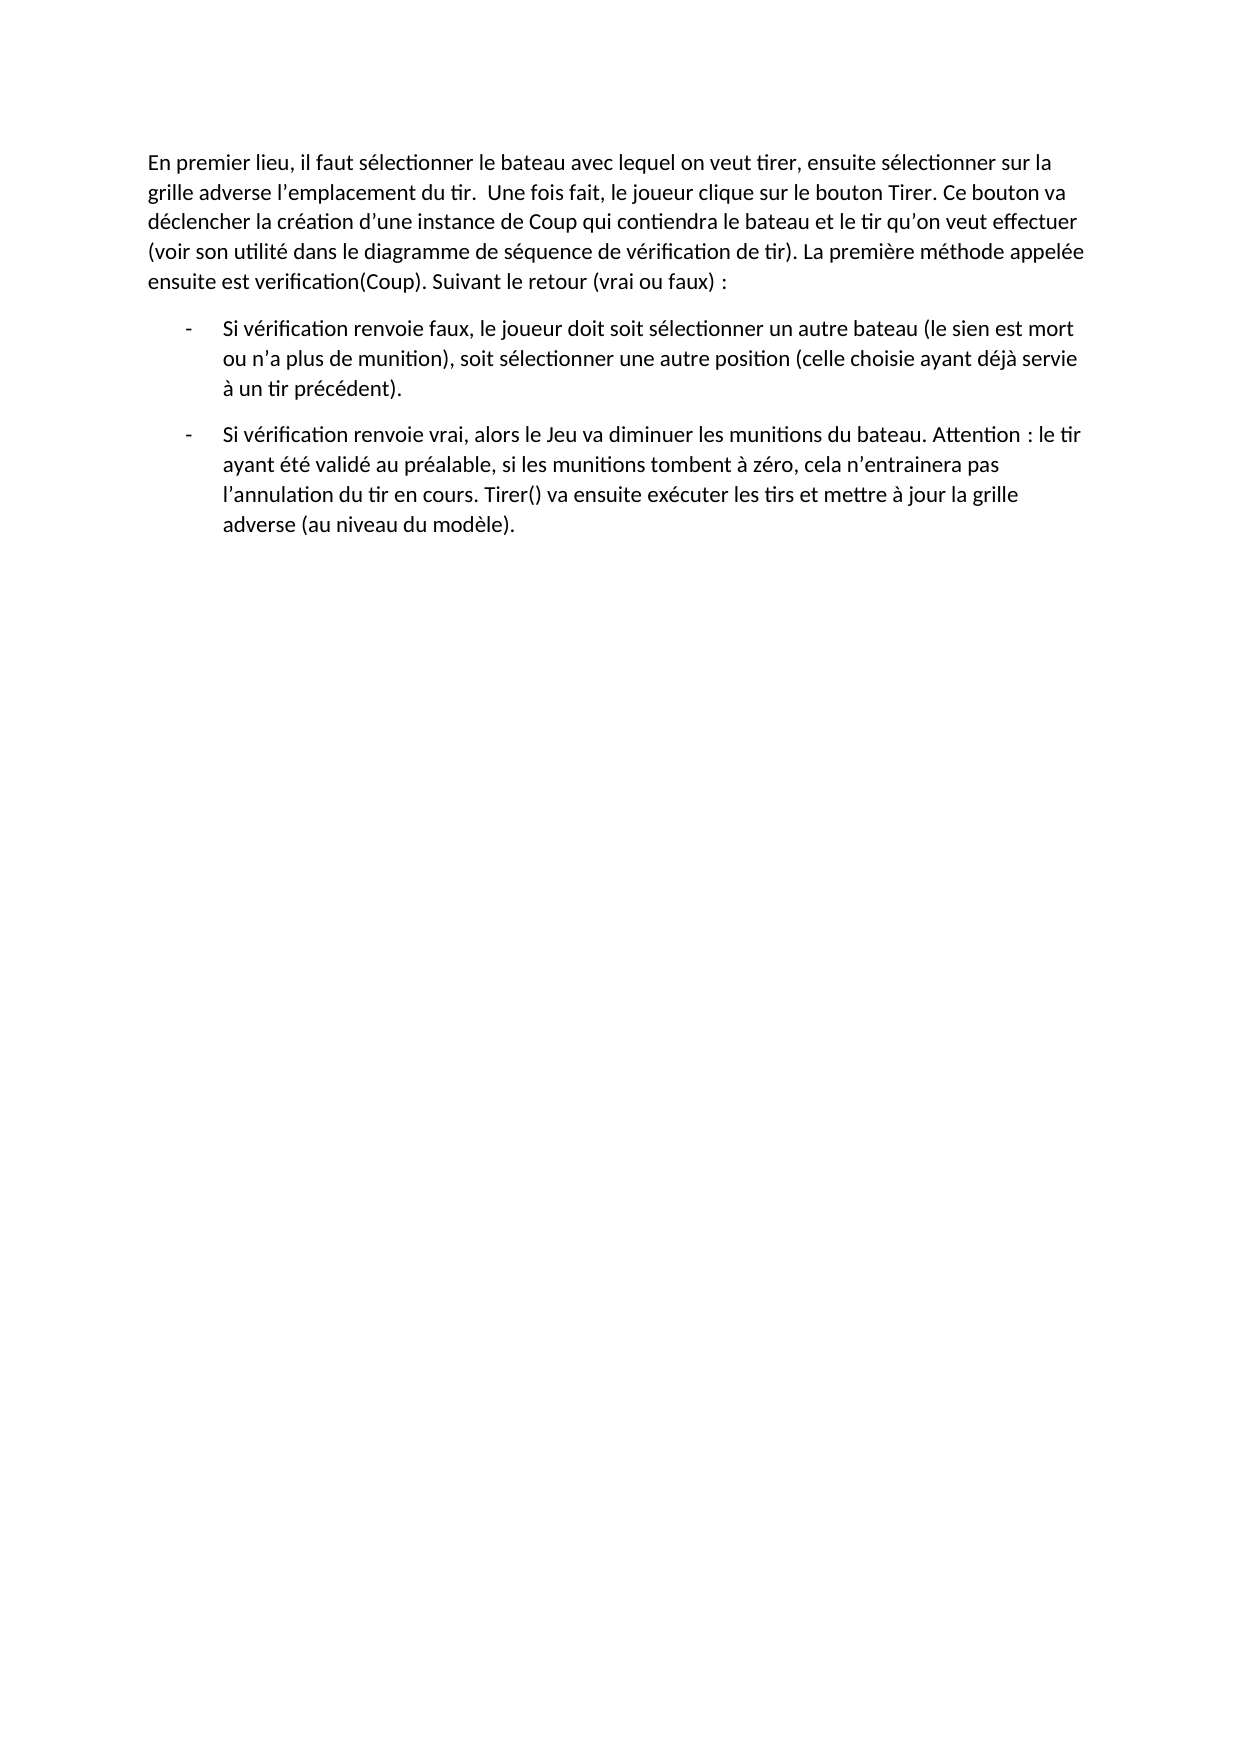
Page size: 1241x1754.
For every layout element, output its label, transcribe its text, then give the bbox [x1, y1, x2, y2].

list Si vérification renvoie vrai, alors le Jeu va diminuer les munitions du bateau. Attention : le tir ayant été validé au préalable, si les munitions tombent à zéro, cela n’entrainera pas l’annulation du tir en cours. Tirer() va ensuite exécuter les tirs et mettre à jour la grille adverse (au niveau du modèle). [185, 420, 1092, 538]
list Si vérification renvoie faux, le joueur doit soit sélectionner un autre bateau (le sien est mort ou n’a plus de munition), soit sélectionner une autre position (celle choisie ayant déjà servie à un tir précédent). [185, 314, 1092, 402]
text En premier lieu, il faut sélectionner le bateau avec lequel on veut tirer, ensuite sélectionner sur la grille adverse l’emplacement du tir. Une fois fait, le joueur clique sur le bouton Tirer. Ce bouton va déclencher la création d’une instance de Coup qui contiendra le bateau et le tir qu’on veut effectuer (voir son utilité dans le diagramme de séquence de vérification de tir). La première méthode appelée ensuite est verification(Coup). Suivant le retour (vrai ou faux) : [148, 148, 1092, 295]
